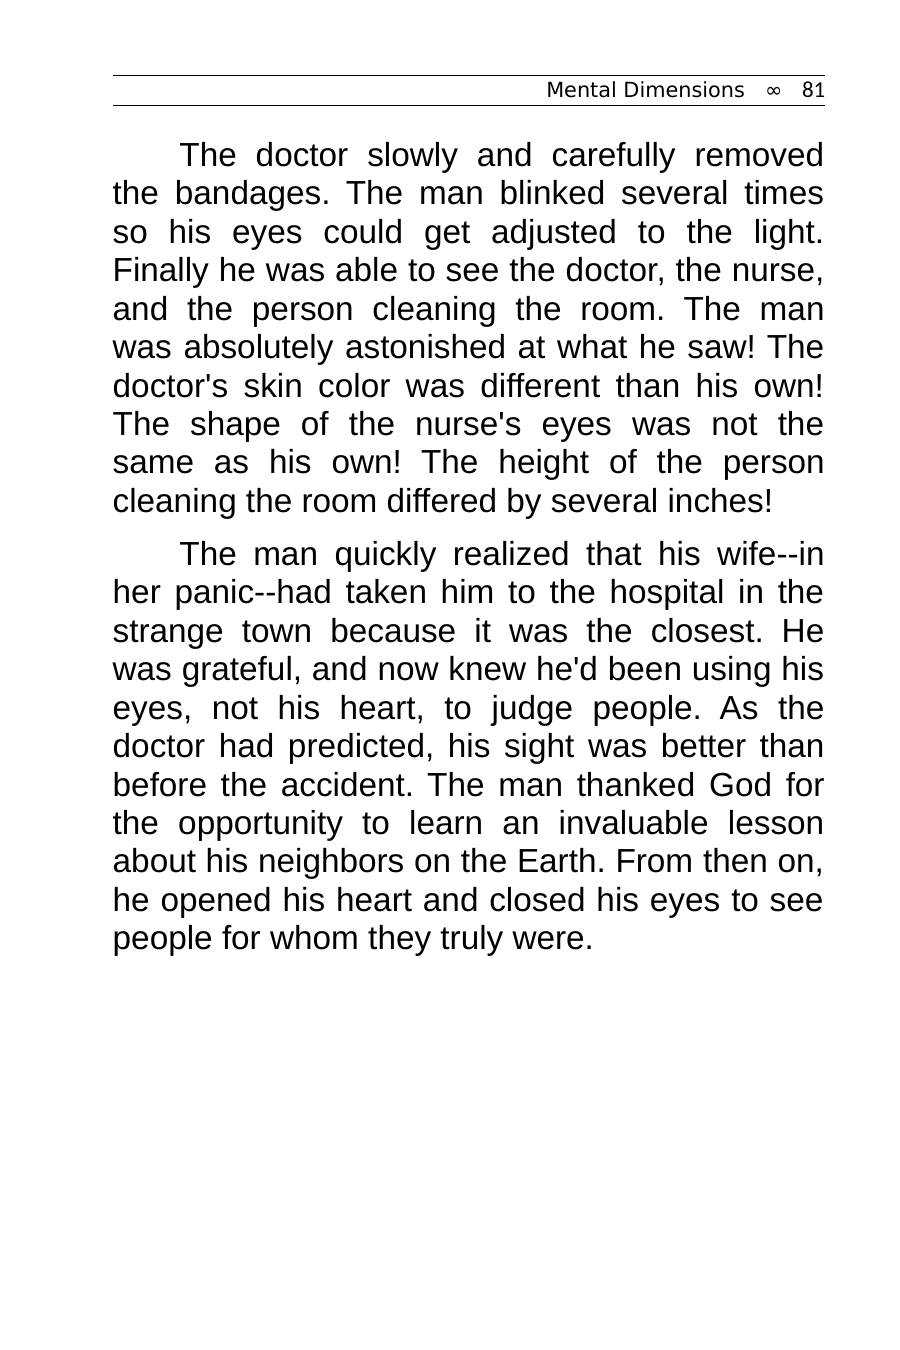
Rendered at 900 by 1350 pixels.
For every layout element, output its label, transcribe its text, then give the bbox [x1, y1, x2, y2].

text The man quickly realized that his wife--in her panic--had taken him to the hospital in the strange town because it was the closest. He was grateful, and now knew he'd been using his eyes, not his heart, to judge people. As the doctor had predicted, his sight was better than before the accident. The man thanked God for the opportunity to learn an invaluable lesson about his neighbors on the Earth. From then on, he opened his heart and closed his eyes to see people for whom they truly were. [112, 534, 825, 957]
text The doctor slowly and carefully removed the bandages. The man blinked several times so his eyes could get adjusted to the light. Finally he was able to see the doctor, the nurse, and the person cleaning the room. The man was absolutely astonished at what he saw! The doctor's skin color was different than his own! The shape of the nurse's eyes was not the same as his own! The height of the person cleaning the room differed by several inches! [112, 135, 825, 519]
